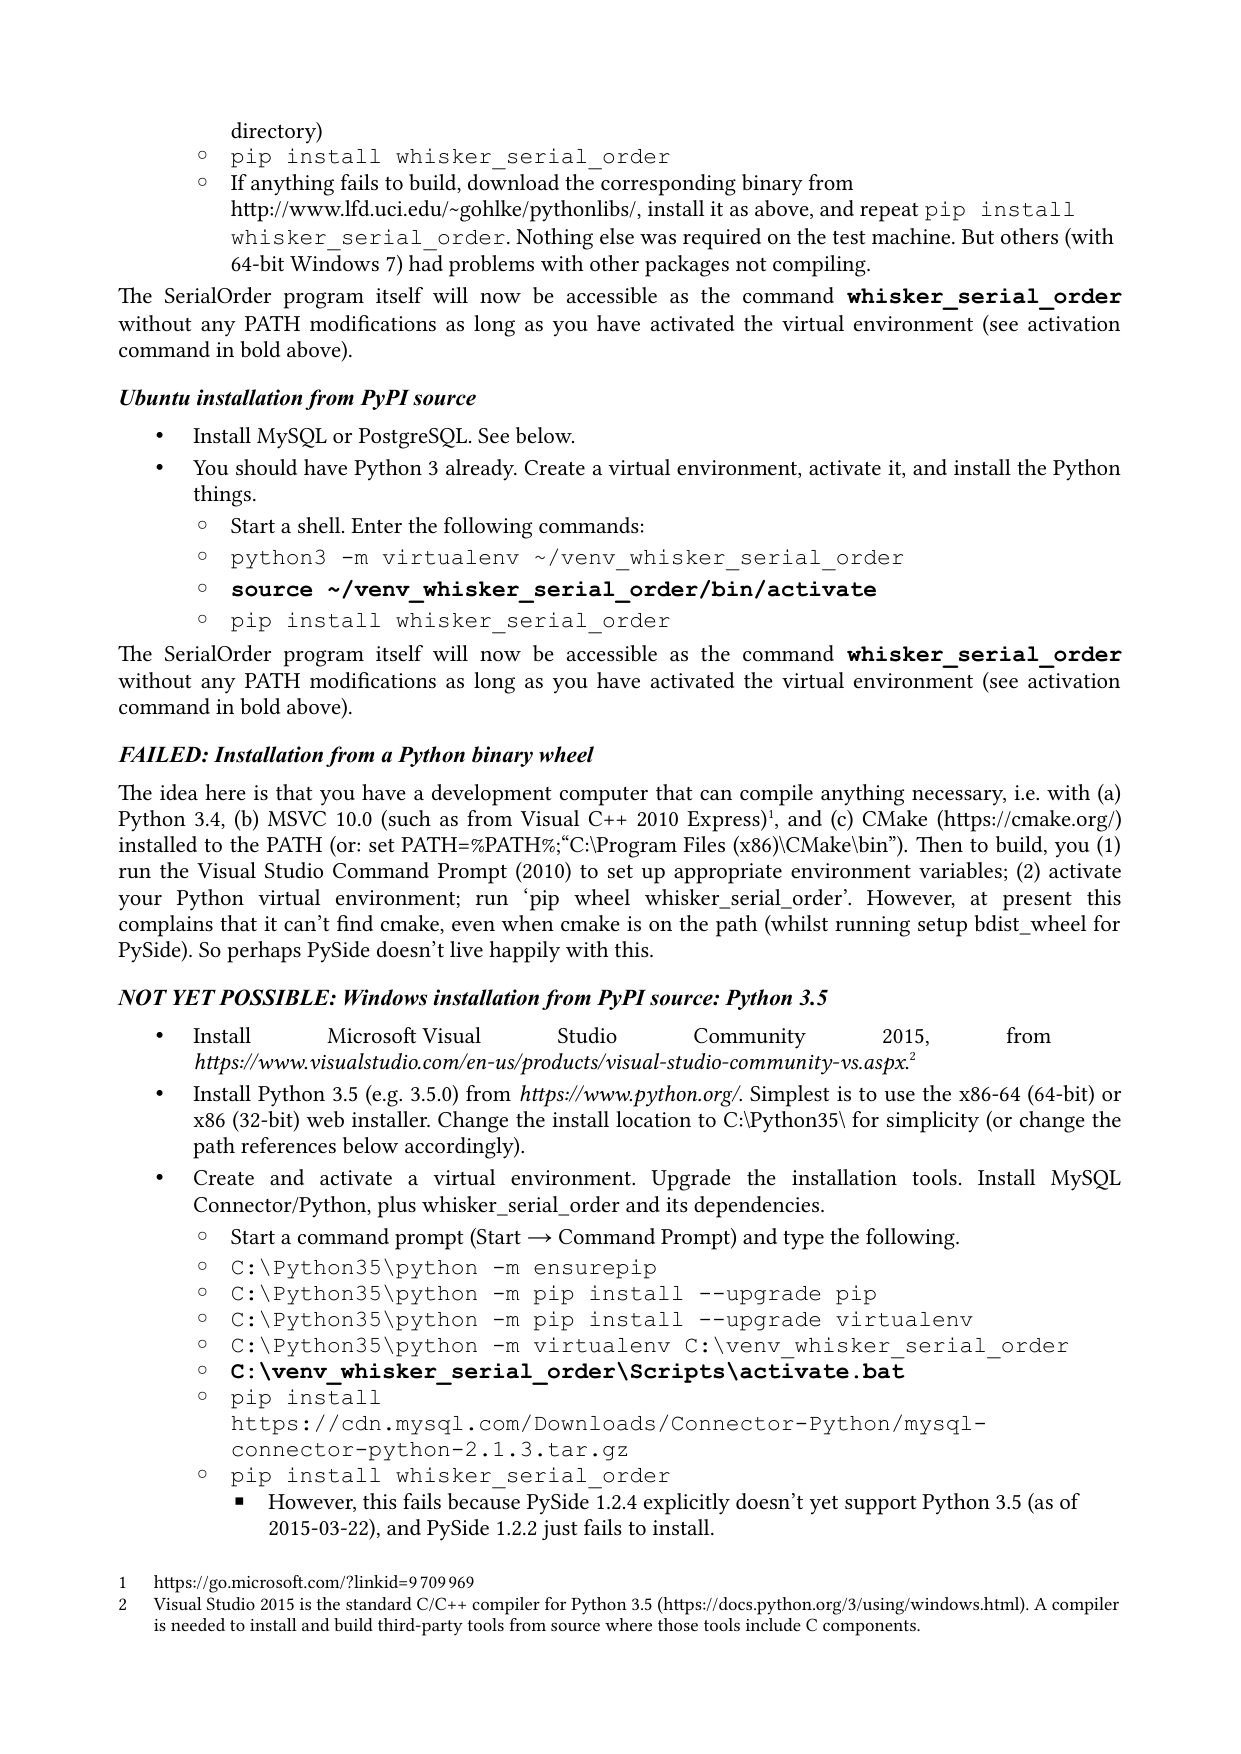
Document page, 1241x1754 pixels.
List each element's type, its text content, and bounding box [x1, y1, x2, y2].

text The SerialOrder program itself will now be accessible as the command whisker_serial_order without any PATH modifications as long as you have activated the virtual environment (see activation command in bold above). [118, 641, 1122, 720]
list pip install whisker_serial_order [193, 144, 1122, 170]
subtitle NOT YET POSSIBLE: Windows installation from PyPI source: Python 3.5 [118, 984, 1122, 1010]
list However, this fails because PySide 1.2.4 explicitly doesn’t yet support Python 3.5 (as of 2015-03-22), and PySide 1.2.2 just fails to install. [231, 1489, 1122, 1541]
subtitle Ubuntu installation from PyPI source [118, 384, 1122, 410]
text The idea here is that you have a development computer that can compile anything necessary, i.e. with (a) Python 3.4, (b) MSVC 10.0 (such as from Visual C++ 2010 Express), and (c) CMake (https://cmake.org/) installed to the PATH (or: set PATH=%PATH%;“C:\Program Files (x86)\CMake\bin”). Then to build, you (1) run the Visual Studio Command Prompt (2010) to set up appropriate environment variables; (2) activate your Python virtual environment; run ‘pip wheel whisker_serial_order’. However, at present this complains that it can’t find cmake, even when cmake is on the path (whilst running setup bdist_wheel for PySide). So perhaps PySide doesn’t live happily with this. [118, 780, 1122, 963]
list Install Python 3.5 (e.g. 3.5.0) from https://www.python.org/. Simplest is to use the x86-64 (64-bit) or x86 (32-bit) web installer. Change the install location to C:\Python35\ for simplicity (or change the path references below accordingly). [156, 1081, 1122, 1159]
list You should have Python 3 already. Create a virtual environment, activate it, and install the Python things. [156, 455, 1122, 507]
list python3 -m virtualenv ~/venv_whisker_serial_order [193, 545, 1122, 571]
list C:\Python35\python -m ensurepip [193, 1256, 1122, 1282]
list Start a shell. Enter the following commands: [193, 513, 1122, 539]
text https://go.microsoft.com/?linkid=9709969 [118, 1572, 1122, 1593]
text The SerialOrder program itself will now be accessible as the command whisker_serial_order without any PATH modifications as long as you have activated the virtual environment (see activation command in bold above). [118, 283, 1122, 363]
list Install MySQL or PostgreSQL. See below. [156, 423, 1122, 449]
list pip install whisker_serial_order [193, 609, 1122, 635]
list pip install whisker_serial_order [193, 1463, 1122, 1489]
list pip install https://cdn.mysql.com/Downloads/Connector-Python/mysql-connector-python-2.1.3.tar.gz [193, 1385, 1122, 1463]
list If anything fails to build, download the corresponding binary from http://www.lfd.uci.edu/~gohlke/pythonlibs/, install it as above, and repeat pip install whisker_serial_order. Nothing else was required on the test machine. But others (with 64-bit Windows 7) had problems with other packages not compiling. [193, 170, 1122, 277]
list C:\Python35\python -m pip install --upgrade pip [193, 1282, 1122, 1307]
list Start a command prompt (Start → Command Prompt) and type the following. [193, 1223, 1122, 1250]
list Visual Studio 2015 is the standard C/C++ compiler for Python 3.5 (https://docs.python.org/3/using/windows.html). A compiler is needed to install and build third-party tools from source where those tools include C components. [118, 1593, 1122, 1636]
list directory) [193, 118, 1122, 144]
list C:\Python35\python -m pip install --upgrade virtualenv [193, 1307, 1122, 1333]
list C:\Python35\python -m virtualenv C:\venv_whisker_serial_order [193, 1333, 1122, 1359]
list Create and activate a virtual environment. Upgrade the installation tools. Install MySQL Connector/Python, plus whisker_serial_order and its dependencies. [156, 1165, 1122, 1218]
subtitle FAILED: Installation from a Python binary wheel [118, 741, 1122, 767]
list Install Microsoft Visual Studio Community 2015, from https://www.visualstudio.com/en-us/products/visual-studio-community-vs.aspx. [156, 1023, 1122, 1075]
list source ~/venv_whisker_serial_order/bin/activate [193, 577, 1122, 603]
list C:\venv_whisker_serial_order\Scripts\activate.bat [193, 1359, 1122, 1385]
